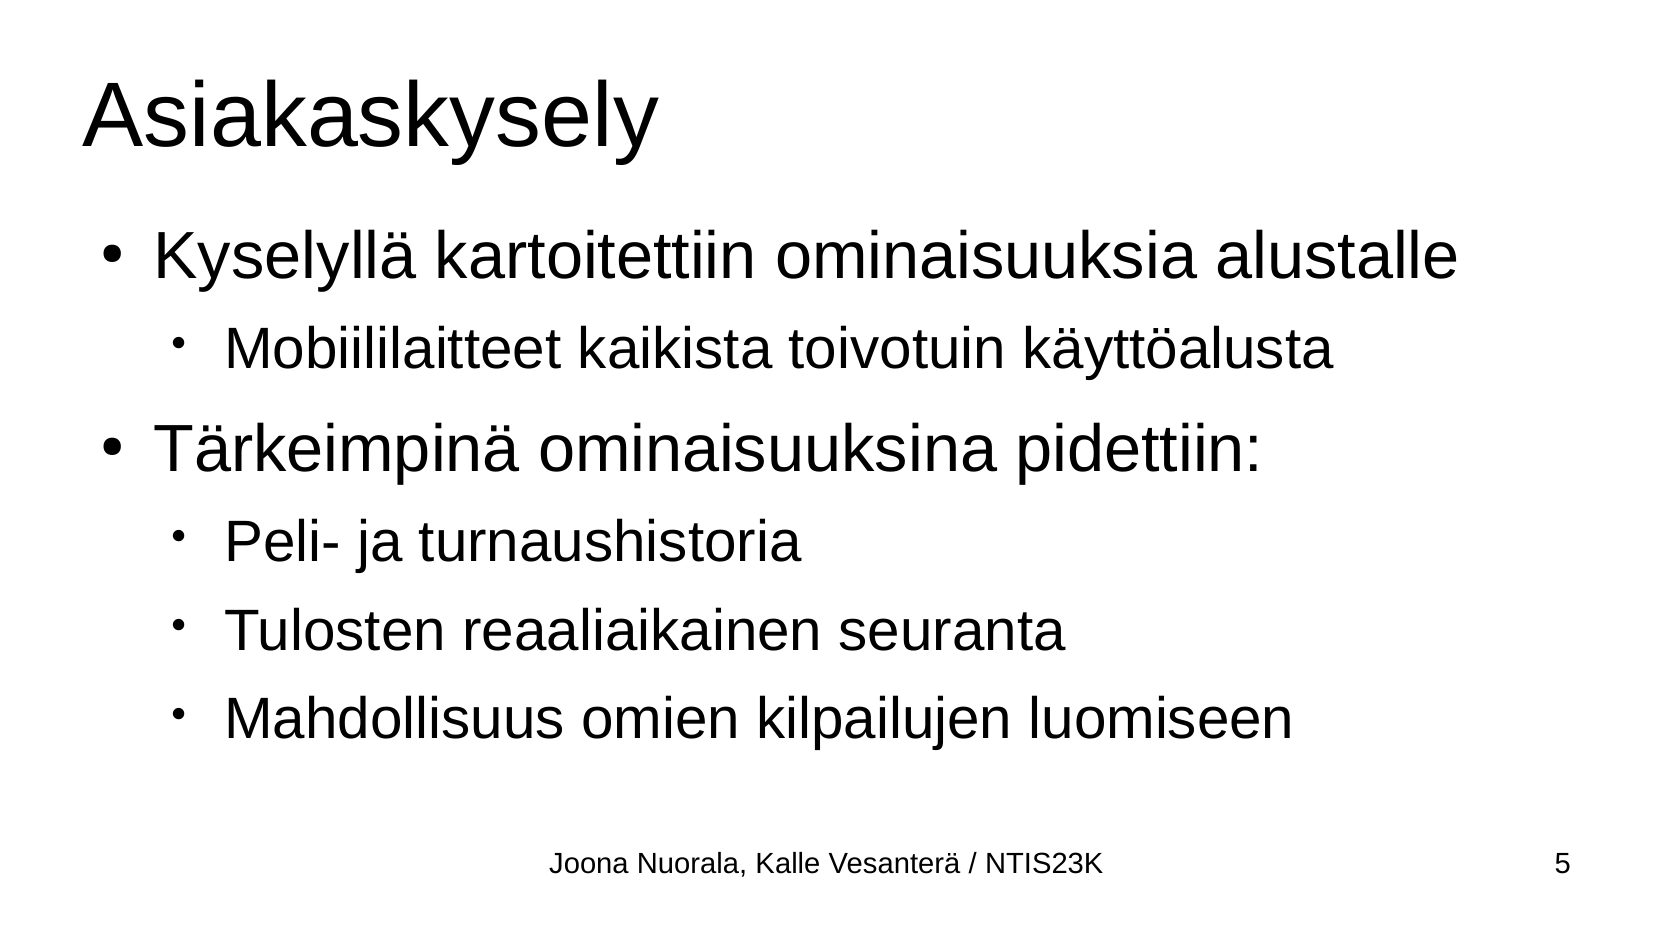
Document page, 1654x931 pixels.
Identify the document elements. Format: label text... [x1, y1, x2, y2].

title Asiakaskysely [82, 37, 1571, 193]
list Kyselyllä kartoitettiin ominaisuuksia alustalle Mobiililaitteet kaikista toivotuin käyttöalusta Tärkeimpinä ominaisuuksina pidettiin: Peli- ja turnaushistoria Tulosten reaaliaikainen seuranta Mahdollisuus omien kilpailujen luomiseen [82, 217, 1571, 758]
